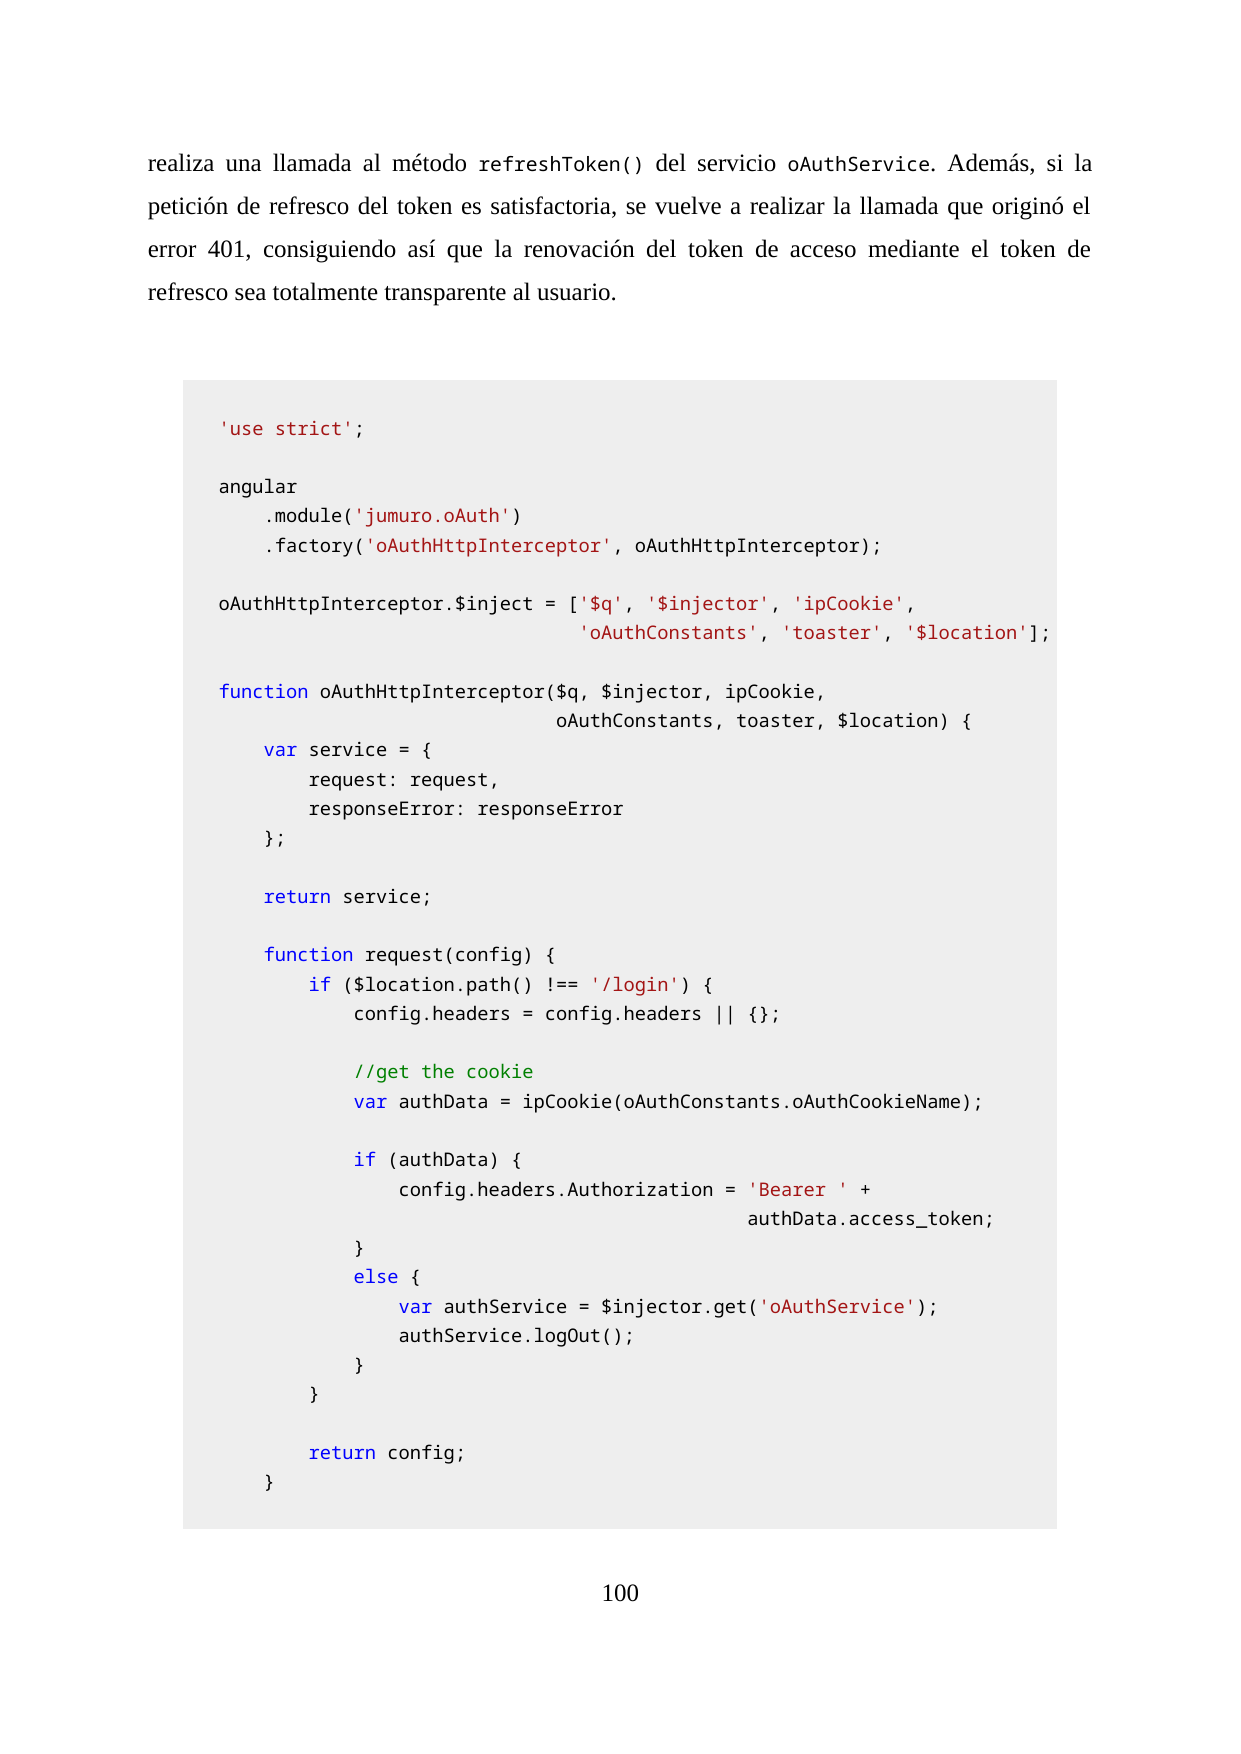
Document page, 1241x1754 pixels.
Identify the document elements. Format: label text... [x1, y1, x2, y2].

table_header 'use strict'; angular .module('jumuro.oAuth') .factory('oAuthHttpInterceptor', oAuthHttpInterceptor); oAuthHttpInterceptor.$inject = ['$q', '$injector', 'ipCookie', 'oAuthConstants', 'toaster', '$location']; function oAuthHttpInterceptor($q, $injector, ipCookie, oAuthConstants, toaster, $location) { var service = { request: request, responseError: responseError }; return service; function request(config) { if ($location.path() !== '/login') { config.headers = config.headers || {}; //get the cookie var authData = ipCookie(oAuthConstants.oAuthCookieName); if (authData) { config.headers.Authorization = 'Bearer ' + authData.access_token; } else { var authService = $injector.get('oAuthService'); authService.logOut(); } } return config; } [183, 380, 1057, 1529]
text realiza una llamada al método refreshToken() del servicio oAuthService. Además, si la petición de refresco del token es satisfactoria, se vuelve a realizar la llamada que originó el error 401, consiguiendo así que la renovación del token de acceso mediante el token de refresco sea totalmente transparente al usuario. [148, 148, 1093, 306]
